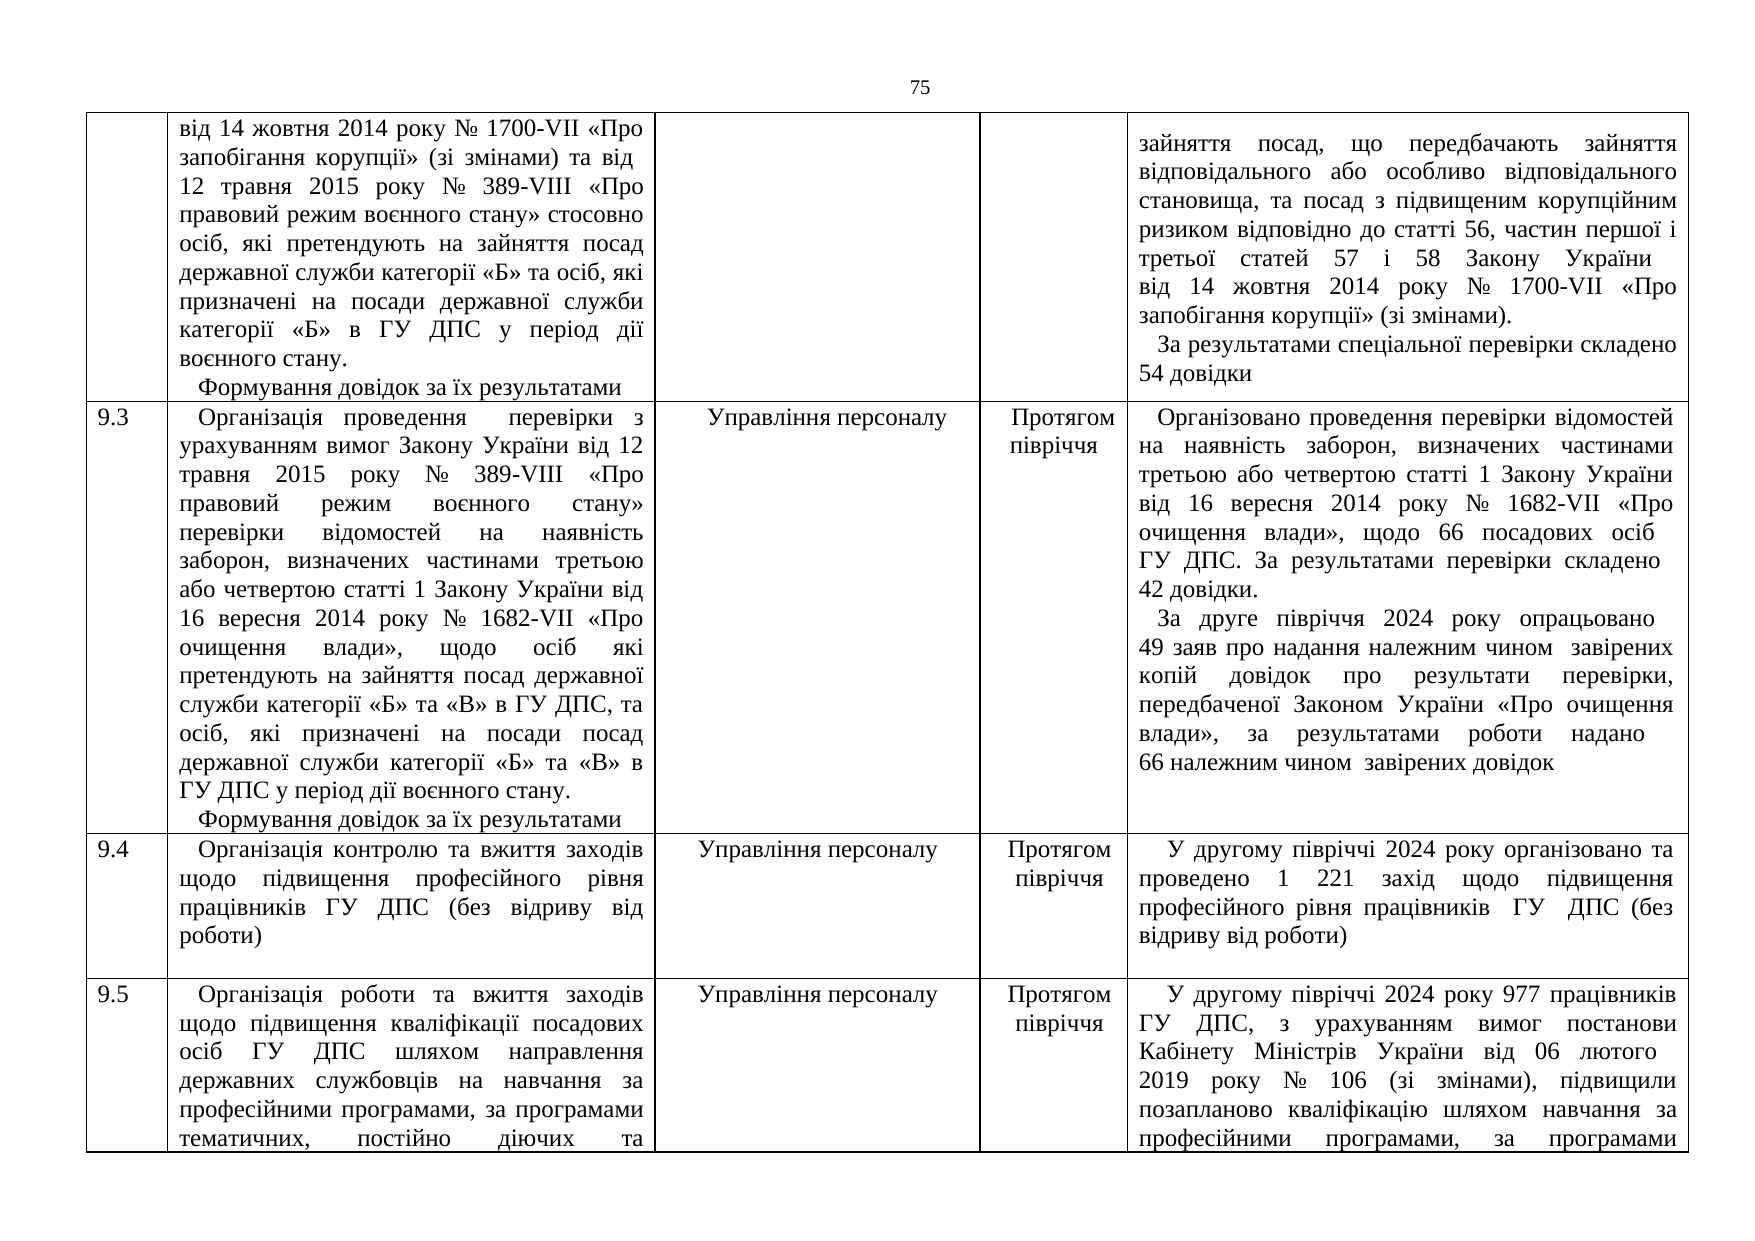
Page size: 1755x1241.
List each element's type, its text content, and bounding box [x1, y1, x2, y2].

table_cell 9.4 [87, 834, 167, 978]
table_cell Управління персоналу [656, 979, 979, 1151]
table_cell Управління персоналу [656, 834, 979, 978]
table_cell 9.5 [87, 979, 167, 1151]
table_cell Організовано проведення перевірки відомостей на наявність заборон, визначених частинами третьою або четвертою статті 1 Закону України від 16 вересня 2014 року № 1682-VII «Про очищення влади», щодо 66 посадових осіб ГУ ДПС. За результатами перевірки складено 42 довідки. За друге півріччя 2024 року опрацьовано 49 заяв про надання належним чином завірених копій довідок про результати перевірки, передбаченої Законом України «Про очищення влади», за результатами роботи надано 66 належним чином завірених довідок [1128, 402, 1688, 833]
table_cell [87, 113, 167, 401]
table_cell зайняття посад, що передбачають зайняття відповідального або особливо відповідального становища, та посад з підвищеним корупційним ризиком відповідно до статті 56, частин першої і третьої статей 57 і 58 Закону України від 14 жовтня 2014 року № 1700-VII «Про запобігання корупції» (зі змінами). За результатами спеціальної перевірки складено 54 довідки [1128, 113, 1688, 401]
table_cell Організація проведення перевірки з урахуванням вимог Закону України від 12 травня 2015 року № 389-VIII «Про правовий режим воєнного стану» перевірки відомостей на наявність заборон, визначених частинами третьою або четвертою статті 1 Закону України від 16 вересня 2014 року № 1682-VII «Про очищення влади», щодо осіб які претендують на зайняття посад державної служби категорії «Б» та «В» в ГУ ДПС, та осіб, які призначені на посади посад державної служби категорії «Б» та «В» в ГУ ДПС у період дії воєнного стану. Формування довідок за їх результатами [168, 402, 654, 833]
table_cell [981, 113, 1127, 401]
table_cell Протягом півріччя [981, 402, 1127, 833]
table_cell від 14 жовтня 2014 року № 1700-VII «Про запобігання корупції» (зі змінами) та від 12 травня 2015 року № 389-VIII «Про правовий режим воєнного стану» стосовно осіб, які претендують на зайняття посад державної служби категорії «Б» та осіб, які призначені на посади державної служби категорії «Б» в ГУ ДПС у період дії воєнного стану. Формування довідок за їх результатами [168, 113, 654, 401]
table_cell Протягом півріччя [981, 834, 1127, 978]
table_cell 9.3 [87, 402, 167, 833]
table_cell Протягом півріччя [981, 979, 1127, 1151]
table_cell Організація контролю та вжиття заходів щодо підвищення професійного рівня працівників ГУ ДПС (без відриву від роботи) [168, 834, 654, 978]
table_cell У другому півріччі 2024 року організовано та проведено 1 221 захід щодо підвищення професійного рівня працівників ГУ ДПС (без відриву від роботи) [1128, 834, 1688, 978]
table_cell [656, 113, 979, 401]
table_cell Організація роботи та вжиття заходів щодо підвищення кваліфікації посадових осіб ГУ ДПС шляхом направлення державних службовців на навчання за професійними програмами, за програмами тематичних, постійно діючих та [168, 979, 654, 1151]
table_cell У другому півріччі 2024 року 977 працівників ГУ ДПС, з урахуванням вимог постанови Кабінету Міністрів України від 06 лютого 2019 року № 106 (зі змінами), підвищили позапланово кваліфікацію шляхом навчання за професійними програмами, за програмами [1128, 979, 1688, 1151]
table_cell Управління персоналу [656, 402, 979, 833]
